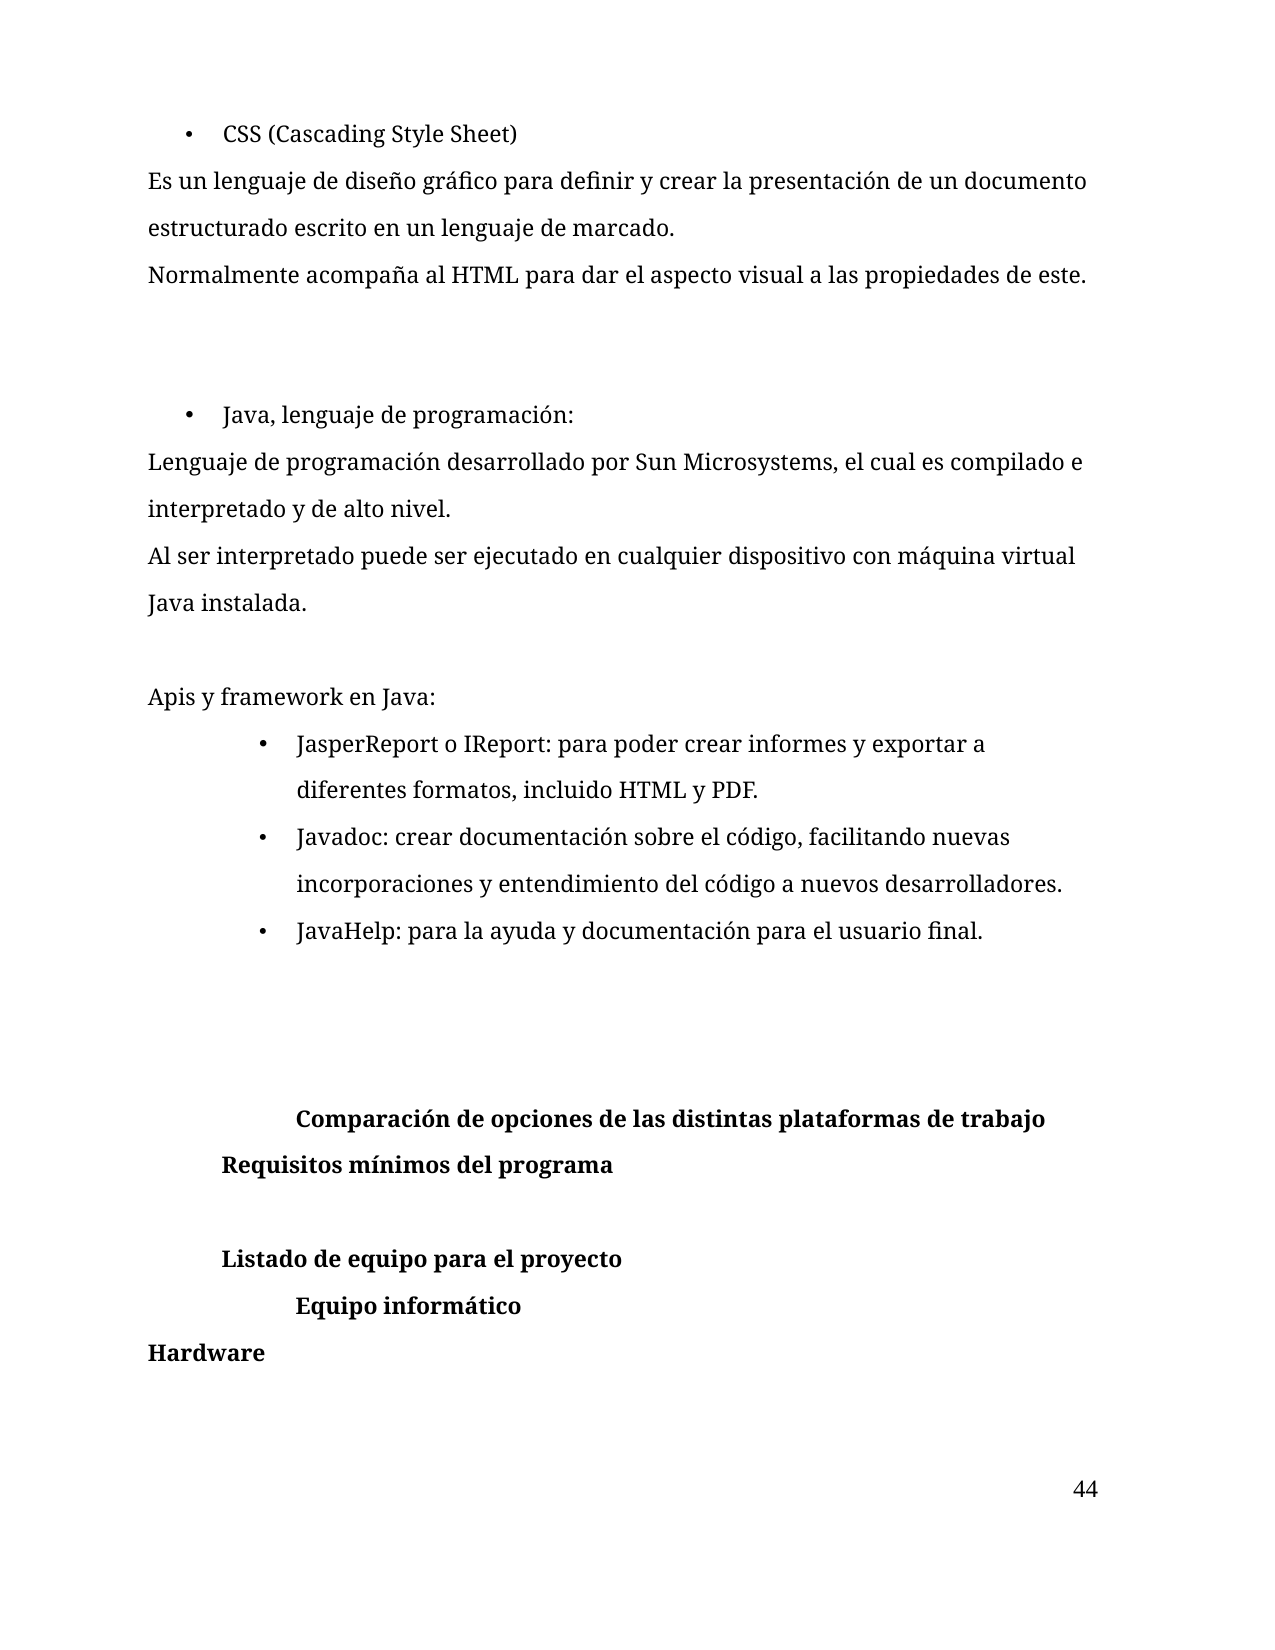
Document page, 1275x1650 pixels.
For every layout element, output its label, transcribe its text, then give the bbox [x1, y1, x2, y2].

text Listado de equipo para el proyecto [148, 1243, 1098, 1274]
list JasperReport o IReport: para poder crear informes y exportar a diferentes formatos, incluido HTML y PDF. [259, 727, 1098, 806]
text Normalmente acompaña al HTML para dar el aspecto visual a las propiedades de este. [148, 259, 1098, 290]
list Javadoc: crear documentación sobre el código, facilitando nuevas incorporaciones y entendimiento del código a nuevos desarrolladores. [259, 821, 1098, 899]
text Es un lenguaje de diseño gráfico para definir y crear la presentación de un documento estructurado escrito en un lenguaje de marcado. [148, 165, 1098, 243]
text Lenguaje de programación desarrollado por Sun Microsystems, el cual es compilado e interpretado y de alto nivel. [148, 446, 1098, 524]
text Equipo informático [148, 1290, 1098, 1321]
text Requisitos mínimos del programa [148, 1149, 1098, 1181]
list CSS (Cascading Style Sheet) [185, 118, 1098, 149]
text Al ser interpretado puede ser ejecutado en cualquier dispositivo con máquina virtual Java instalada. [148, 540, 1098, 618]
text Apis y framework en Java: [148, 681, 1098, 712]
text Comparación de opciones de las distintas plataformas de trabajo [148, 1102, 1098, 1134]
list Java, lenguaje de programación: [185, 399, 1098, 431]
list JavaHelp: para la ayuda y documentación para el usuario final. [259, 915, 1098, 946]
text Hardware [148, 1337, 1098, 1368]
